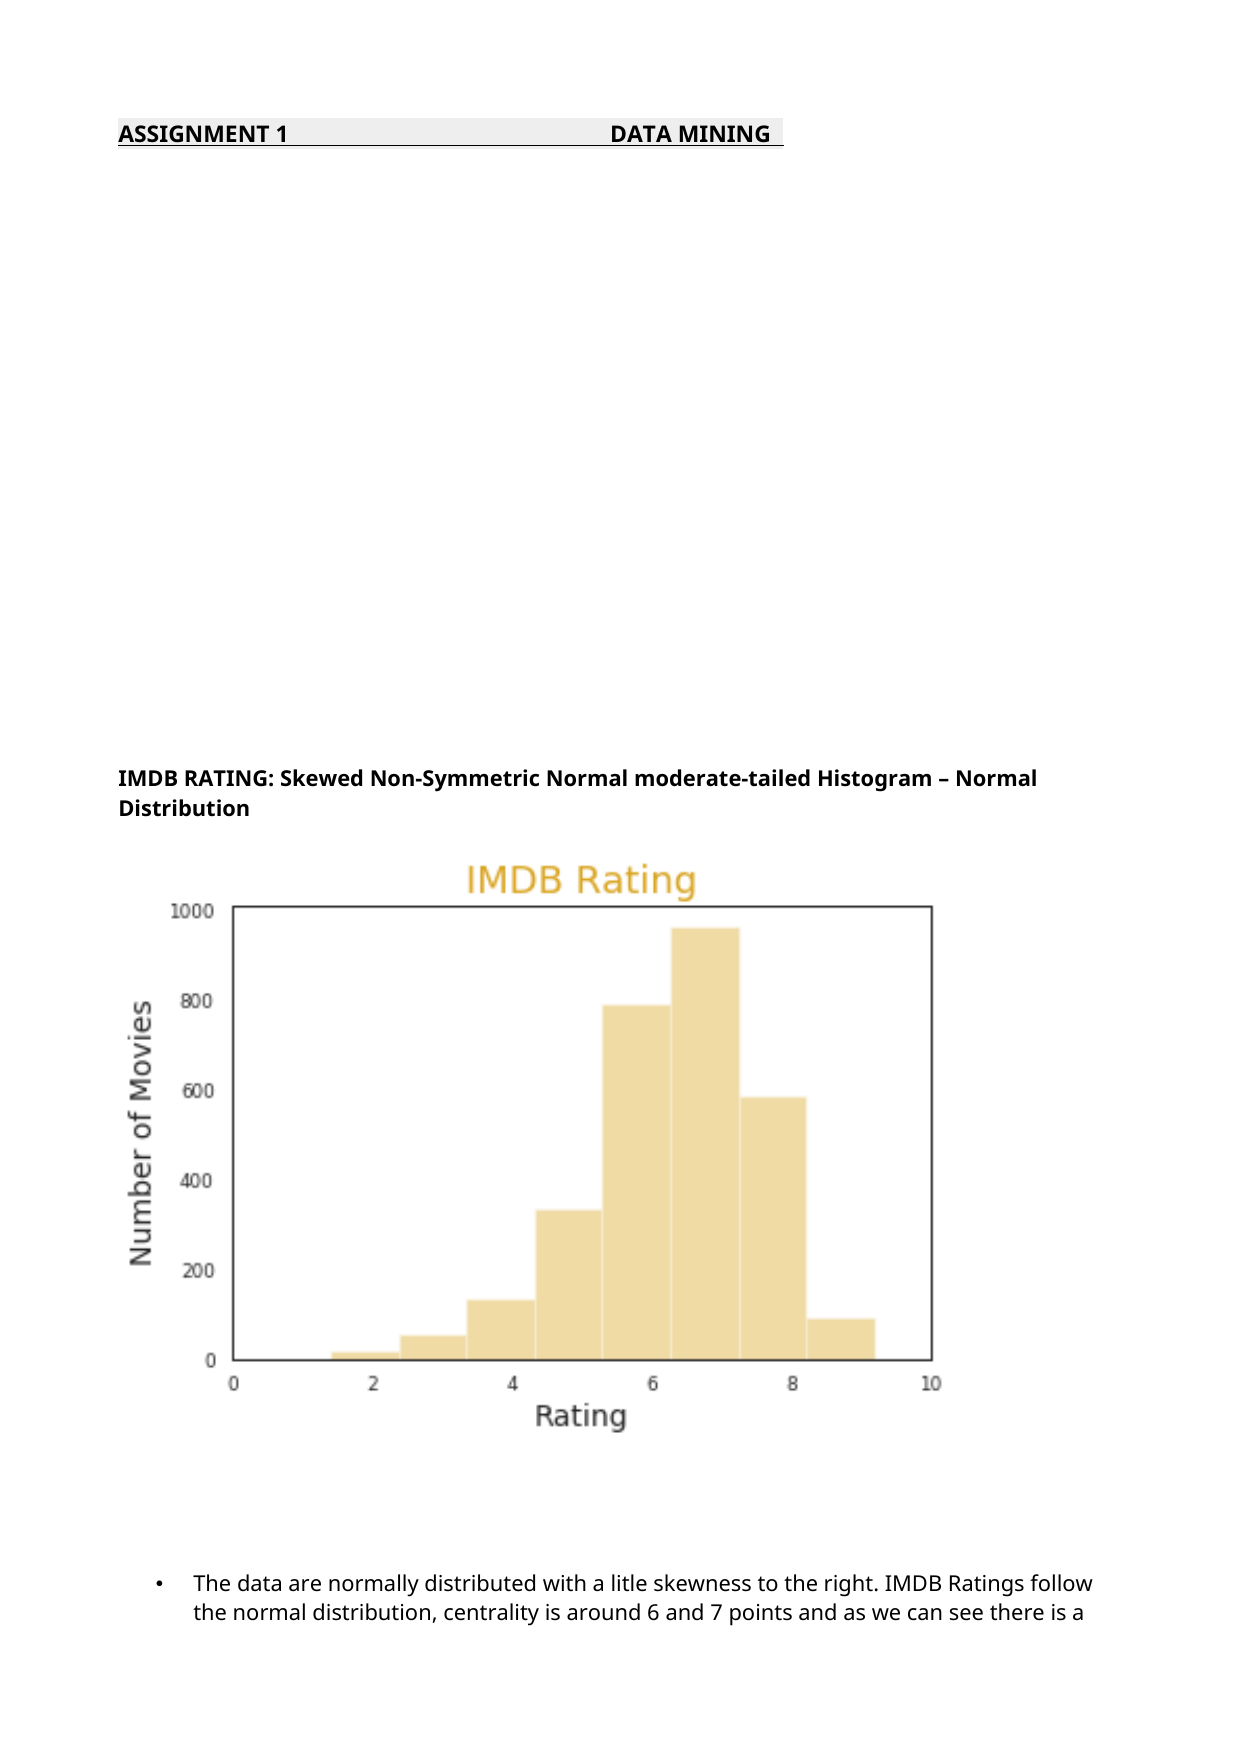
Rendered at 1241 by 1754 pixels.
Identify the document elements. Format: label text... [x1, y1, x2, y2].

list The data are normally distributed with a litle skewness to the right. IMDB Ratings follow the normal distribution, centrality is around 6 and 7 points and as we can see there is a [156, 1568, 1122, 1627]
text IMDB RATING: Skewed Non-Symmetric Normal moderate-tailed Histogram – Normal Distribution [118, 763, 1122, 823]
picture [120, 834, 1021, 1435]
